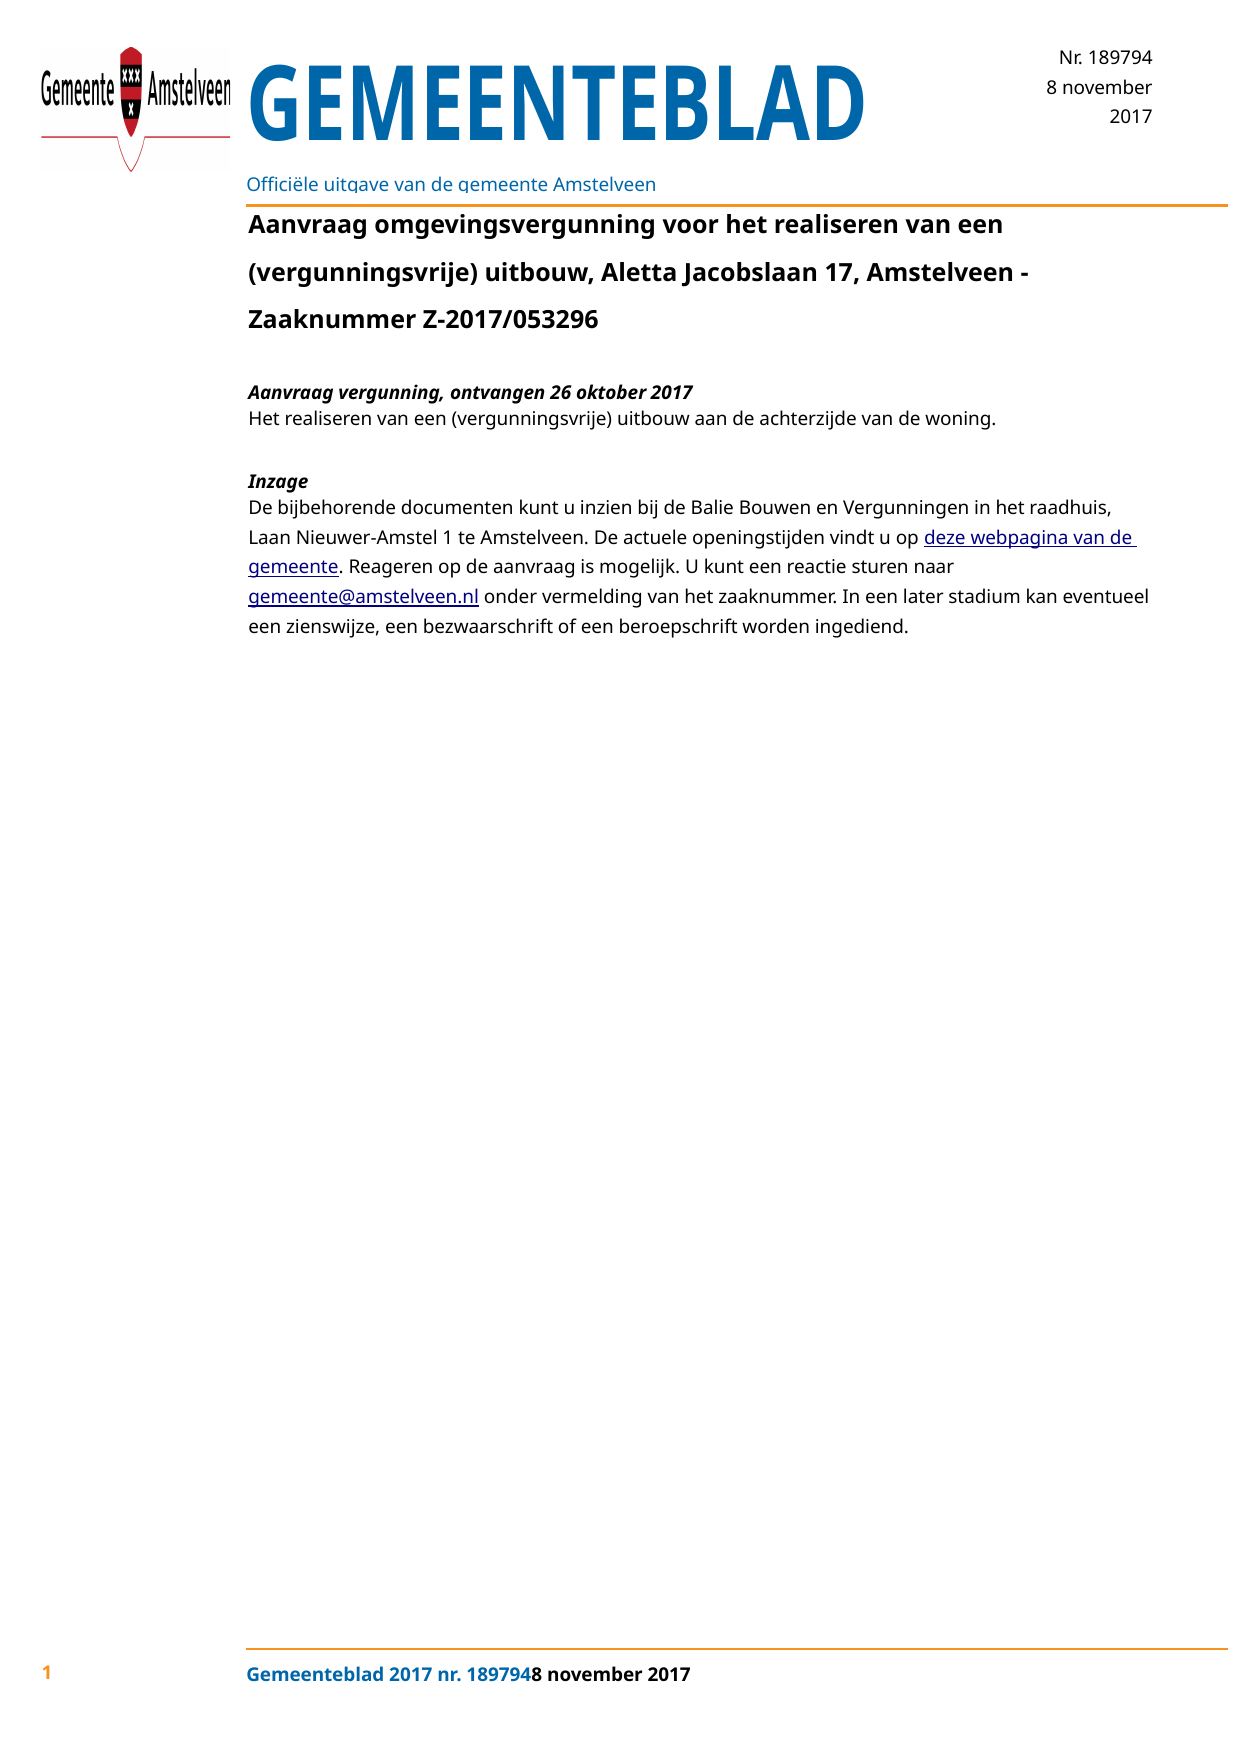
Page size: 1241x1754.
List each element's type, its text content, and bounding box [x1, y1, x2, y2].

text De bijbehorende documenten kunt u inzien bij de Balie Bouwen en Vergunningen in het raadhuis, Laan Nieuwer-Amstel 1 te Amstelveen. De actuele openingstijden vindt u op deze webpagina van de gemeente. Reageren op de aanvraag is mogelijk. U kunt een reactie sturen naar gemeente@amstelveen.nl onder vermelding van het zaaknummer. In een later stadium kan eventueel een zienswijze, een bezwaarschrift of een beroepschrift worden ingediend. [248, 494, 1152, 638]
text Aanvraag omgevingsvergunning voor het realiseren van een (vergunningsvrije) uitbouw, Aletta Jacobslaan 17, Amstelveen - Zaaknummer Z-2017/053296 [248, 207, 1152, 336]
text Inzage [248, 469, 1152, 494]
picture [41, 47, 231, 172]
text Het realiseren van een (vergunningsvrije) uitbouw aan de achterzijde van de woning. [248, 405, 1152, 431]
text Aanvraag vergunning, ontvangen 26 oktober 2017 [248, 379, 1152, 405]
